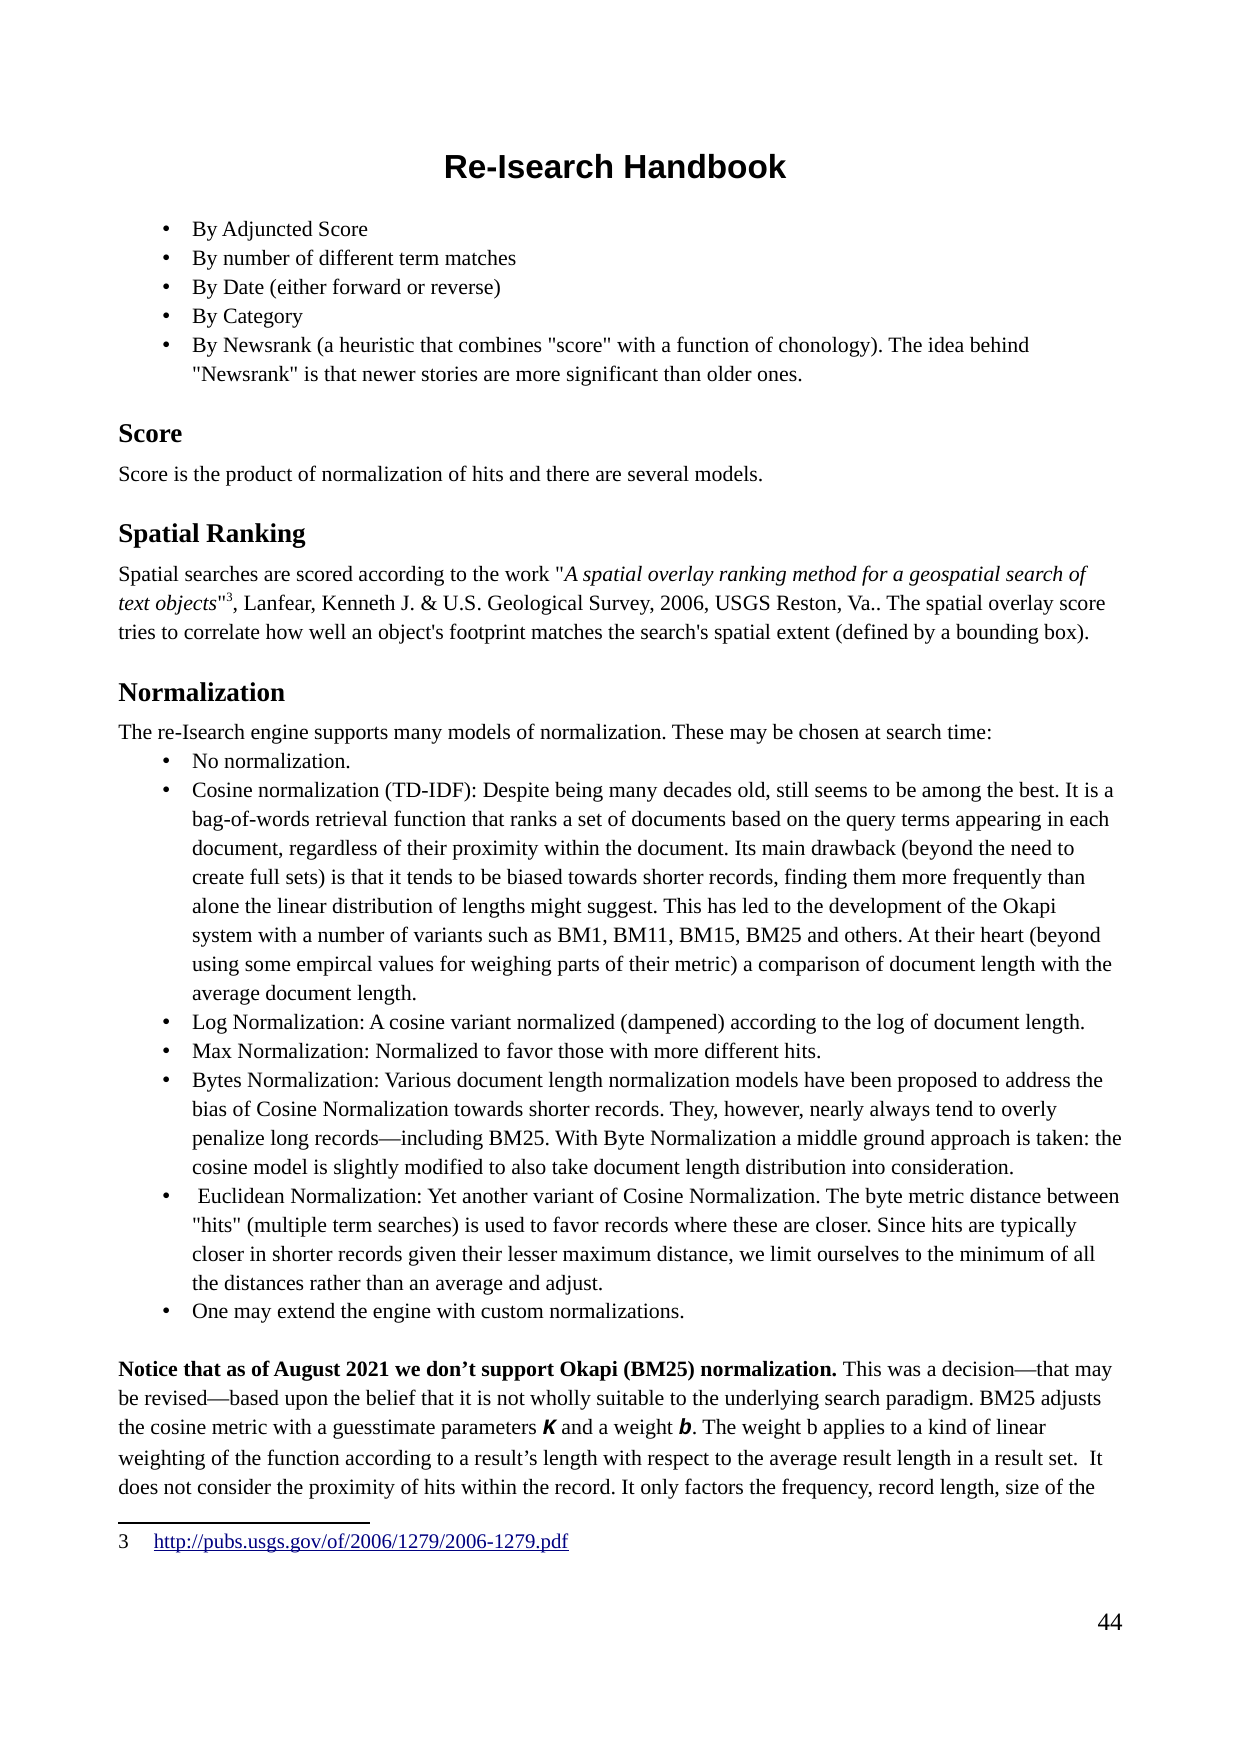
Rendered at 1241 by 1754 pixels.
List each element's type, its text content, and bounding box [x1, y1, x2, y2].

list Bytes Normalization: Various document length normalization models have been proposed to address the bias of Cosine Normalization towards shorter records. They, however, nearly always tend to overly penalize long records—including BM25. With Byte Normalization a middle ground approach is taken: the cosine model is slightly modified to also take document length distribution into consideration. [162, 1067, 1122, 1179]
list One may extend the engine with custom normalizations. [162, 1298, 1122, 1324]
subtitle Normalization [118, 676, 1122, 707]
list Cosine normalization (TD-IDF): Despite being many decades old, still seems to be among the best. It is a bag-of-words retrieval function that ranks a set of documents based on the query terms appearing in each document, regardless of their proximity within the document. Its main drawback (beyond the need to create full sets) is that it tends to be biased towards shorter records, finding them more frequently than alone the linear distribution of lengths might suggest. This has led to the development of the Okapi system with a number of variants such as BM1, BM11, BM15, BM25 and others. At their heart (beyond using some empircal values for weighing parts of their metric) a comparison of document length with the average document length. [162, 777, 1122, 1005]
list No normalization. [162, 748, 1122, 773]
list Max Normalization: Normalized to favor those with more different hits. [162, 1038, 1122, 1063]
list Log Normalization: A cosine variant normalized (dampened) according to the log of document length. [162, 1009, 1122, 1034]
subtitle Spatial Ranking [118, 518, 1122, 549]
list By Category [162, 303, 1122, 328]
text Score is the product of normalization of hits and there are several models. [118, 461, 1122, 486]
text Spatial searches are scored according to the work "A spatial overlay ranking method for a geospatial search of text objects", Lanfear, Kenneth J. & U.S. Geological Survey, 2006, USGS Reston, Va.. The spatial overlay score tries to correlate how well an object's footprint matches the search's spatial extent (defined by a bounding box). [118, 561, 1122, 644]
list By number of different term matches [162, 245, 1122, 270]
subtitle Score [118, 417, 1122, 449]
list By Date (either forward or reverse) [162, 274, 1122, 299]
text Notice that as of August 2021 we don’t support Okapi (BM25) normalization. This was a decision—that may be revised—based upon the belief that it is not wholly suitable to the underlying search paradigm. BM25 adjusts the cosine metric with a guesstimate parameters K and a weight b. The weight b applies to a kind of linear weighting of the function according to a result’s length with respect to the average result length in a result set. It does not consider the proximity of hits within the record. It only factors the frequency, record length, size of the [118, 1356, 1122, 1499]
list By Newsrank (a heuristic that combines "score" with a function of chonology). The idea behind "Newsrank" is that newer stories are more significant than older ones. [162, 332, 1122, 386]
list Euclidean Normalization: Yet another variant of Cosine Normalization. The byte metric distance between "hits" (multiple term searches) is used to favor records where these are closer. Since hits are typically closer in shorter records given their lesser maximum distance, we limit ourselves to the minimum of all the distances rather than an average and adjust. [162, 1183, 1122, 1295]
list By Adjuncted Score [162, 216, 1122, 241]
text The re-Isearch engine supports many models of normalization. These may be chosen at search time: [118, 719, 1122, 744]
text http://pubs.usgs.gov/of/2006/1279/2006-1279.pdf [118, 1529, 1122, 1553]
